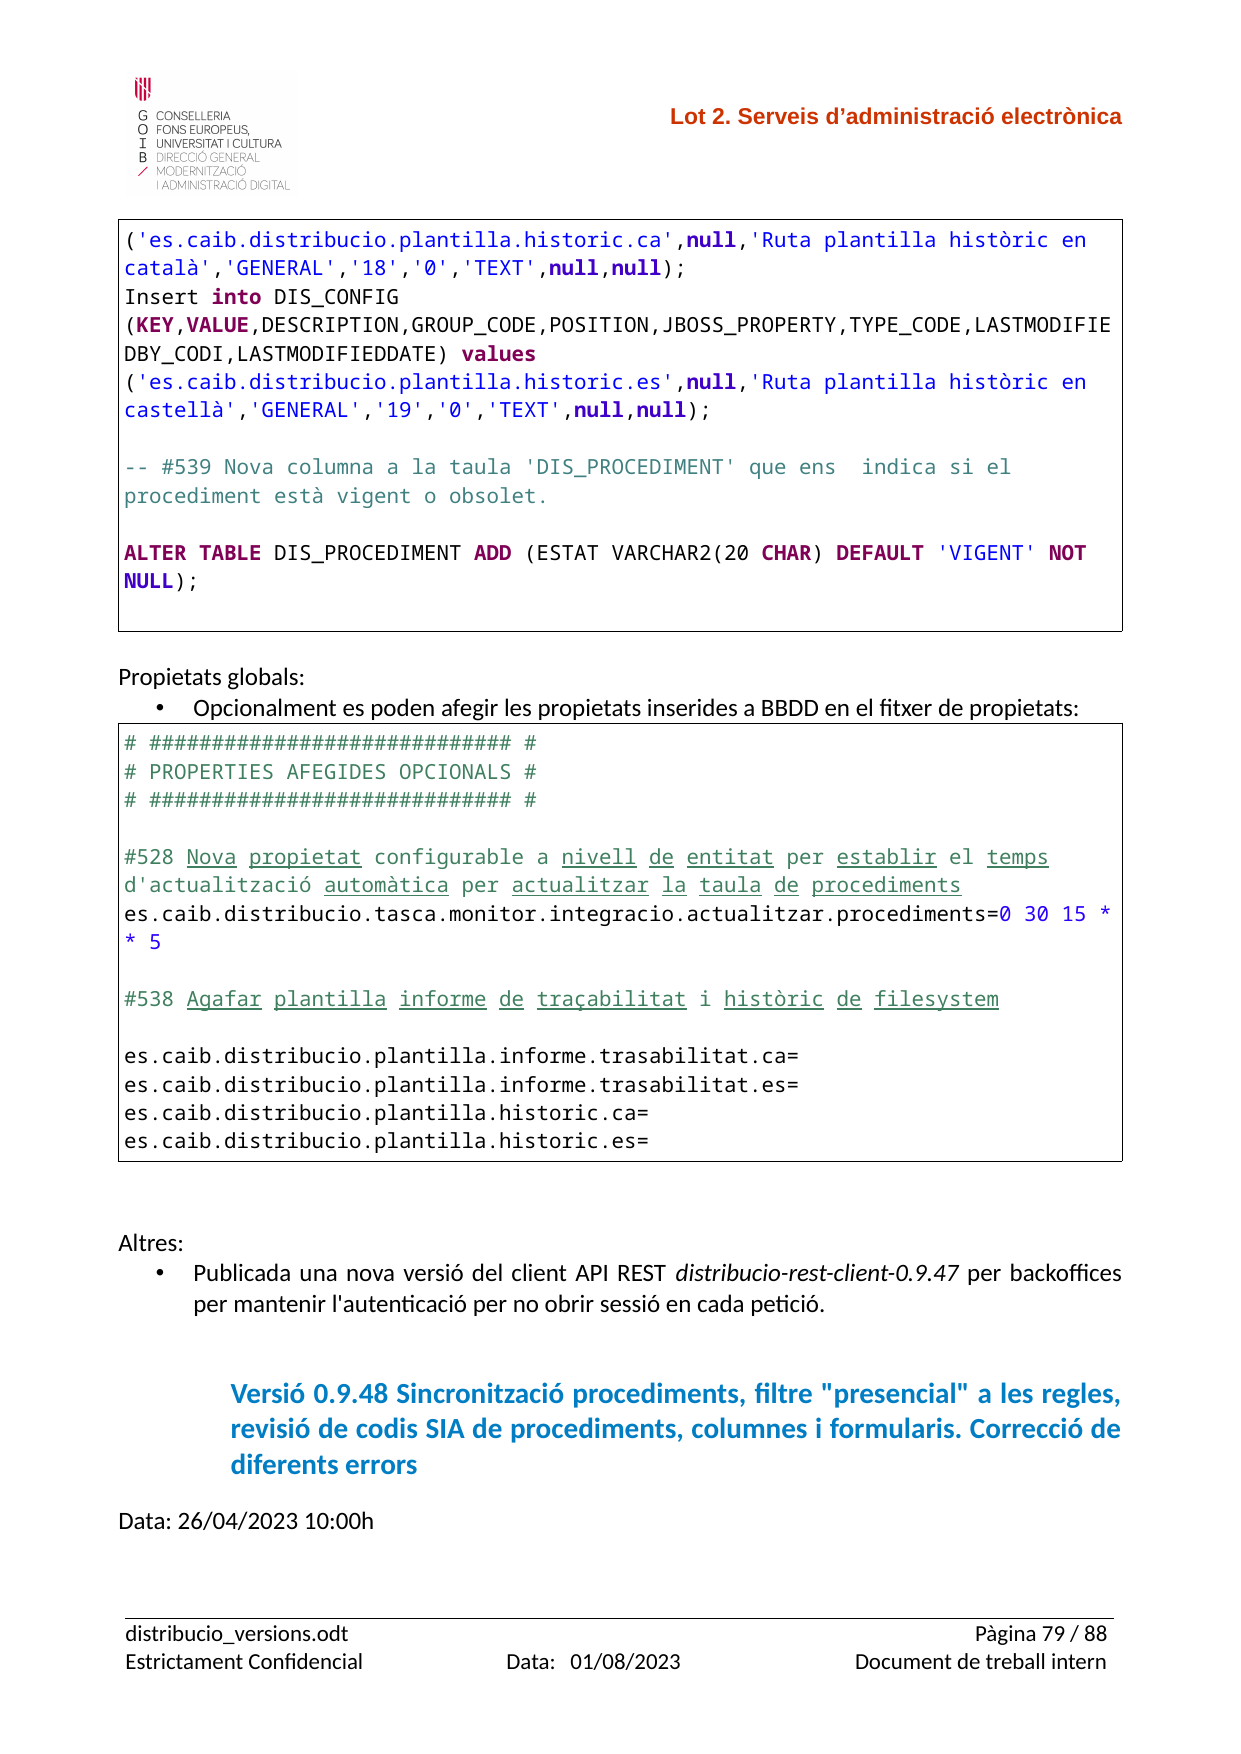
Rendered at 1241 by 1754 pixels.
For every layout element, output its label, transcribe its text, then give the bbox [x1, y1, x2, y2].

text Altres: [118, 1227, 1122, 1257]
text Propietats globals: [118, 662, 1122, 692]
table_header ('es.caib.distribucio.plantilla.historic.ca',null,'Ruta plantilla històric en català','GENERAL','18','0','TEXT',null,null); Insert into DIS_CONFIG (KEY,VALUE,DESCRIPTION,GROUP_CODE,POSITION,JBOSS_PROPERTY,TYPE_CODE,LASTMODIFIEDBY_CODI,LASTMODIFIEDDATE) values ('es.caib.distribucio.plantilla.historic.es',null,'Ruta plantilla històric en castellà','GENERAL','19','0','TEXT',null,null); -- #539 Nova columna a la taula 'DIS_PROCEDIMENT' que ens indica si el procediment està vigent o obsolet. ALTER TABLE DIS_PROCEDIMENT ADD (ESTAT VARCHAR2(20 CHAR) DEFAULT 'VIGENT' NOT NULL); [119, 220, 1122, 631]
table_header # ############################# # # PROPERTIES AFEGIDES OPCIONALS # # ############################# # #528 Nova propietat configurable a nivell de entitat per establir el temps d'actualització automàtica per actualitzar la taula de procediments es.caib.distribucio.tasca.monitor.integracio.actualitzar.procediments=0 30 15 * * 5 #538 Agafar plantilla informe de traçabilitat i històric de filesystem es.caib.distribucio.plantilla.informe.trasabilitat.ca= es.caib.distribucio.plantilla.informe.trasabilitat.es= es.caib.distribucio.plantilla.historic.ca= es.caib.distribucio.plantilla.historic.es= [119, 724, 1122, 1161]
text Data: 26/04/2023 10:00h [118, 1505, 1122, 1536]
list Opcionalment es poden afegir les propietats inserides a BBDD en el fitxer de propietats: [156, 692, 1122, 723]
list Publicada una nova versió del client API REST distribucio-rest-client-0.9.47 per backoffices per mantenir l'autenticació per no obrir sessió en cada petició. [156, 1257, 1122, 1318]
subtitle Versió 0.9.48 Sincronització procediments, filtre "presencial" a les regles, revisió de codis SIA de procediments, columnes i formularis. Correcció de diferents errors [153, 1375, 1122, 1482]
picture [126, 70, 299, 197]
